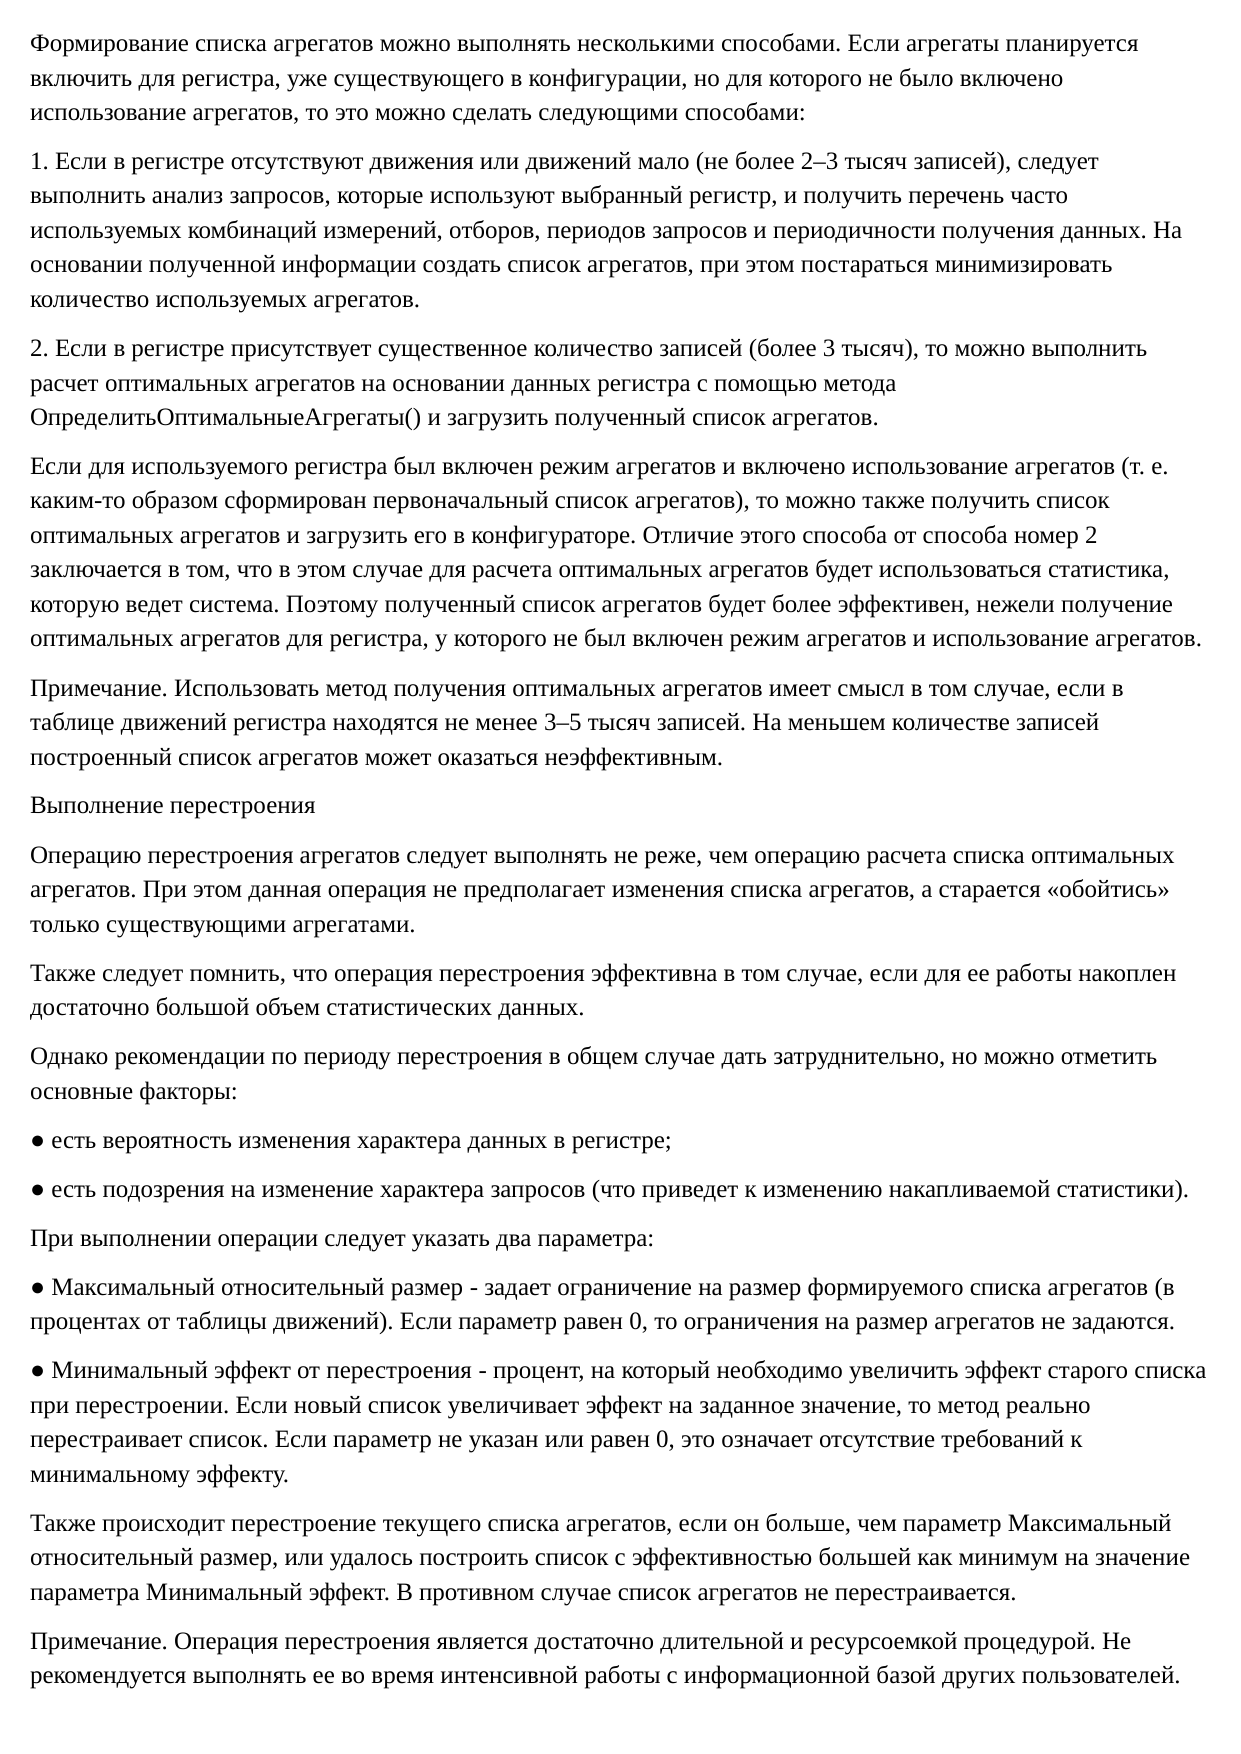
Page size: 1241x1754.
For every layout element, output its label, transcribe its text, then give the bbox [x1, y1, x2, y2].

text При выполнении операции следует указать два параметра: [30, 1223, 1211, 1252]
text ● есть вероятность изменения характера данных в регистре; [30, 1125, 1211, 1153]
text Если для используемого регистра был включен режим агрегатов и включено использование агрегатов (т. е. каким-то образом сформирован первоначальный список агрегатов), то можно также получить список оптимальных агрегатов и загрузить его в конфигураторе. Отличие этого способа от способа номер 2 заключается в том, что в этом случае для расчета оптимальных агрегатов будет использоваться статистика, которую ведет система. Поэтому полученный список агрегатов будет более эффективен, нежели получение оптимальных агрегатов для регистра, у которого не был включен режим агрегатов и использование агрегатов. [30, 451, 1211, 652]
text Примечание. Использовать метод получения оптимальных агрегатов имеет смысл в том случае, если в таблице движений регистра находятся не менее 3–5 тысяч записей. На меньшем количестве записей построенный список агрегатов может оказаться неэффективным. [30, 673, 1211, 770]
text ● Минимальный эффект от перестроения ‑ процент, на который необходимо увеличить эффект старого списка при перестроении. Если новый список увеличивает эффект на заданное значение, то метод реально перестраивает список. Если параметр не указан или равен 0, это означает отсутствие требований к минимальному эффекту. [30, 1356, 1211, 1488]
text Примечание. Операция перестроения является достаточно длительной и ресурсоемкой процедурой. Не рекомендуется выполнять ее во время интенсивной работы с информационной базой других пользователей. [30, 1626, 1211, 1689]
text Также следует помнить, что операция перестроения эффективна в том случае, если для ее работы накоплен достаточно большой объем статистических данных. [30, 958, 1211, 1021]
text Операцию перестроения агрегатов следует выполнять не реже, чем операцию расчета списка оптимальных агрегатов. При этом данная операция не предполагает изменения списка агрегатов, а старается «обойтись» только существующими агрегатами. [30, 840, 1211, 937]
text ● Максимальный относительный размер ‑ задает ограничение на размер формируемого списка агрегатов (в процентах от таблицы движений). Если параметр равен 0, то ограничения на размер агрегатов не задаются. [30, 1272, 1211, 1335]
text Однако рекомендации по периоду перестроения в общем случае дать затруднительно, но можно отметить основные факторы: [30, 1041, 1211, 1104]
text ● есть подозрения на изменение характера запросов (что приведет к изменению накапливаемой статистики). [30, 1174, 1211, 1203]
text 1. Если в регистре отсутствуют движения или движений мало (не более 2–3 тысяч записей), следует выполнить анализ запросов, которые используют выбранный регистр, и получить перечень часто используемых комбинаций измерений, отборов, периодов запросов и периодичности получения данных. На основании полученной информации создать список агрегатов, при этом постараться минимизировать количество используемых агрегатов. [30, 146, 1211, 313]
text Формирование списка агрегатов можно выполнять несколькими способами. Если агрегаты планируется включить для регистра, уже существующего в конфигурации, но для которого не было включено использование агрегатов, то это можно сделать следующими способами: [30, 28, 1211, 126]
text 2. Если в регистре присутствует существенное количество записей (более 3 тысяч), то можно выполнить расчет оптимальных агрегатов на основании данных регистра с помощью метода ОпределитьОптимальныеАгрегаты() и загрузить полученный список агрегатов. [30, 333, 1211, 431]
text Также происходит перестроение текущего списка агрегатов, если он больше, чем параметр Максимальный относительный размер, или удалось построить список с эффективностью большей как минимум на значение параметра Минимальный эффект. В противном случае список агрегатов не перестраивается. [30, 1508, 1211, 1606]
text Выполнение перестроения [30, 791, 1211, 819]
